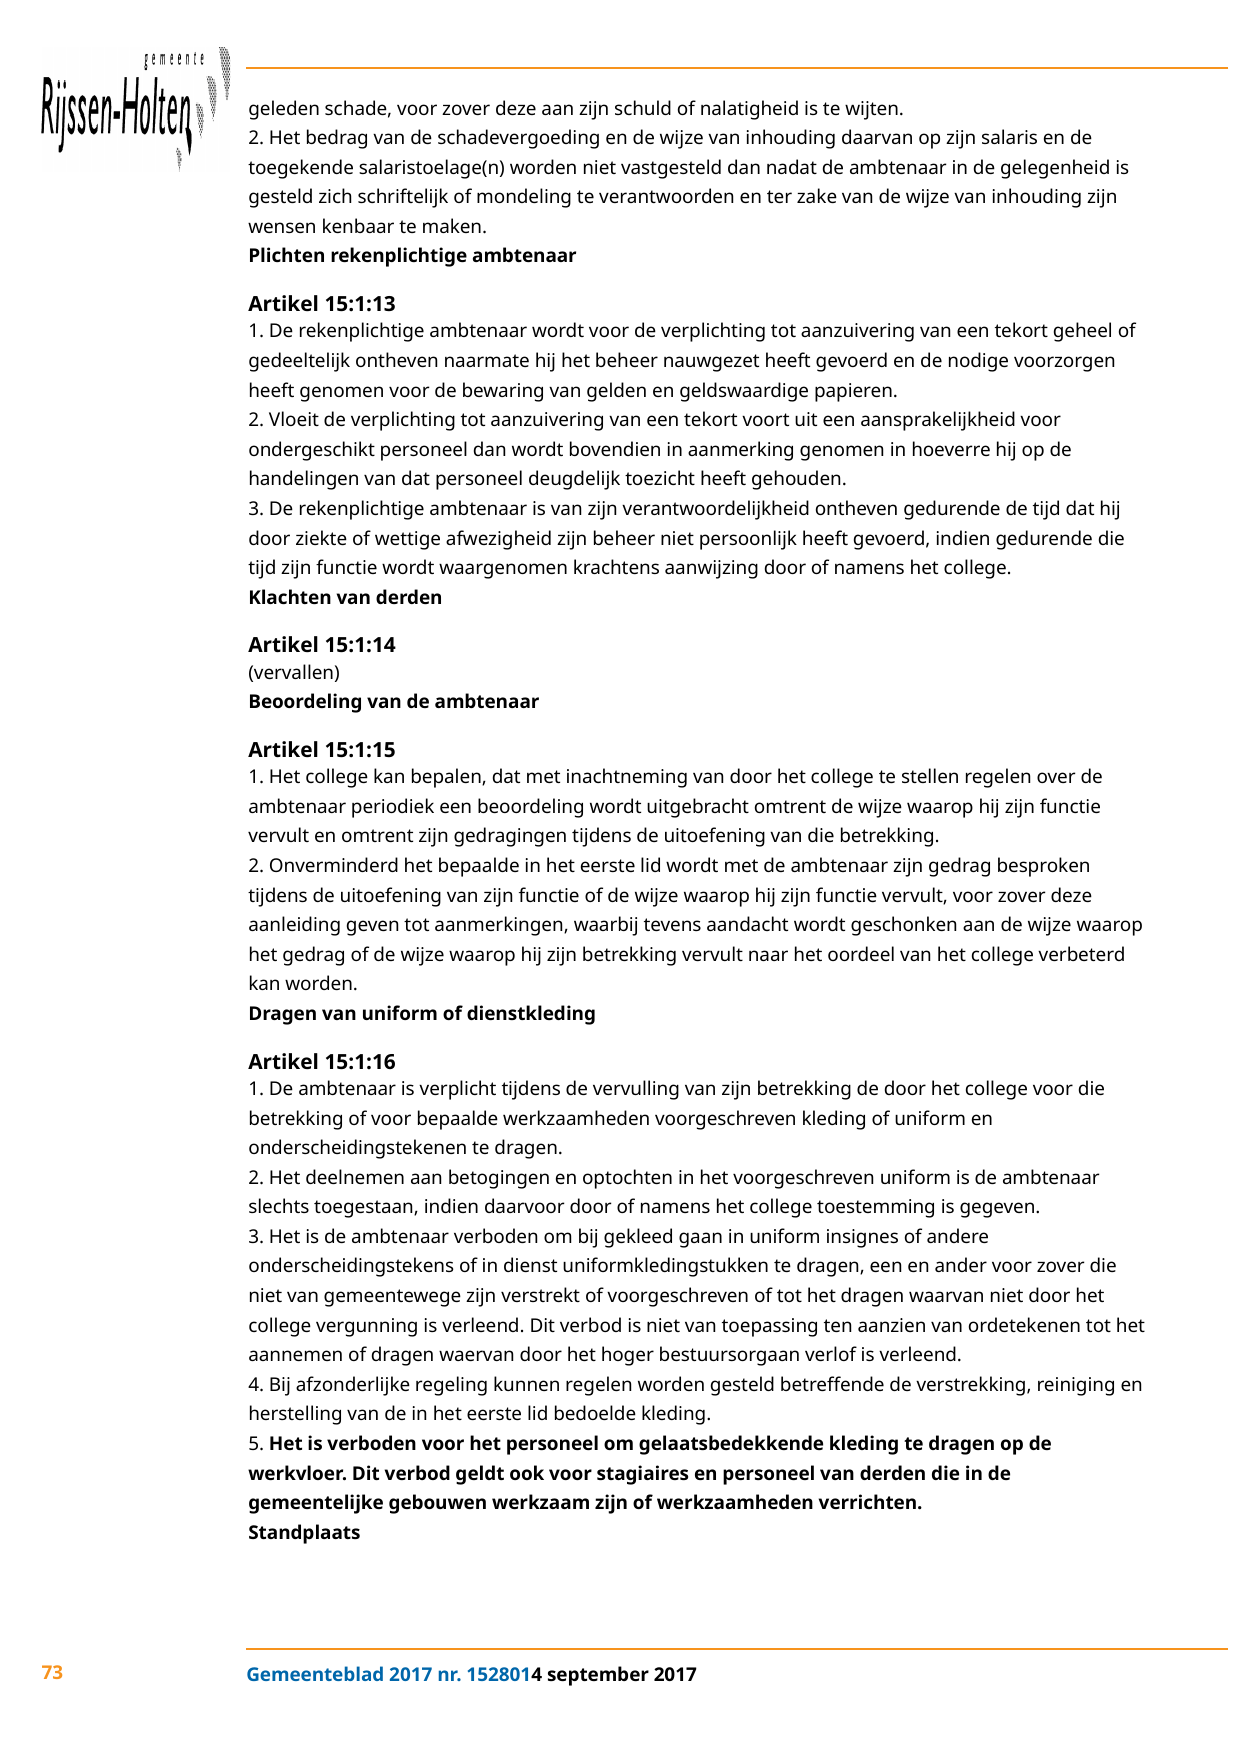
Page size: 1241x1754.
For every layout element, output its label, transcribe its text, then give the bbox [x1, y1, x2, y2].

text 1. Het college kan bepalen, dat met inachtneming van door het college te stellen regelen over de ambtenaar periodiek een beoordeling wordt uitgebracht omtrent de wijze waarop hij zijn functie vervult en omtrent zijn gedragingen tijdens de uitoefening van die betrekking. [248, 763, 1152, 848]
text Klachten van derden [248, 584, 1152, 610]
text 4. Bij afzonderlijke regeling kunnen regelen worden gesteld betreffende de verstrekking, reiniging en herstelling van de in het eerste lid bedoelde kleding. [248, 1371, 1152, 1426]
text (vervallen) [248, 659, 1152, 685]
text Plichten rekenplichtige ambtenaar [248, 243, 1152, 268]
text 5. Het is verboden voor het personeel om gelaatsbedekkende kleding te dragen op de werkvloer. Dit verbod geldt ook voor stagiaires en personeel van derden die in de gemeentelijke gebouwen werkzaam zijn of werkzaamheden verrichten. [248, 1430, 1152, 1515]
text geleden schade, voor zover deze aan zijn schuld of nalatigheid is te wijten. [248, 95, 1152, 121]
text 2. Onverminderd het bepaalde in het eerste lid wordt met de ambtenaar zijn gedrag besproken tijdens de uitoefening van zijn functie of de wijze waarop hij zijn functie vervult, voor zover deze aanleiding geven tot aanmerkingen, waarbij tevens aandacht wordt geschonken aan de wijze waarop het gedrag of de wijze waarop hij zijn betrekking vervult naar het oordeel van het college verbeterd kan worden. [248, 852, 1152, 996]
text Artikel 15:1:16 [248, 1047, 1152, 1075]
text Standplaats [248, 1519, 1152, 1545]
text Artikel 15:1:15 [248, 735, 1152, 763]
text 1. De rekenplichtige ambtenaar wordt voor de verplichting tot aanzuivering van een tekort geheel of gedeeltelijk ontheven naarmate hij het beheer nauwgezet heeft gevoerd en de nodige voorzorgen heeft genomen voor de bewaring van gelden en geldswaardige papieren. [248, 318, 1152, 403]
text 2. Vloeit de verplichting tot aanzuivering van een tekort voort uit een aansprakelijkheid voor ondergeschikt personeel dan wordt bovendien in aanmerking genomen in hoeverre hij op de handelingen van dat personeel deugdelijk toezicht heeft gehouden. [248, 406, 1152, 491]
text Dragen van uniform of dienstkleding [248, 1000, 1152, 1026]
text 3. Het is de ambtenaar verboden om bij gekleed gaan in uniform insignes of andere onderscheidingstekens of in dienst uniformkledingstukken te dragen, een en ander voor zover die niet van gemeentewege zijn verstrekt of voorgeschreven of tot het dragen waarvan niet door het college vergunning is verleend. Dit verbod is niet van toepassing ten aanzien van ordetekenen tot het aannemen of dragen waervan door het hoger bestuursorgaan verlof is verleend. [248, 1223, 1152, 1367]
text 2. Het bedrag van de schadevergoeding en de wijze van inhouding daarvan op zijn salaris en de toegekende salaristoelage(n) worden niet vastgesteld dan nadat de ambtenaar in de gelegenheid is gesteld zich schriftelijk of mondeling te verantwoorden en ter zake van de wijze van inhouding zijn wensen kenbaar te maken. [248, 124, 1152, 239]
text Artikel 15:1:14 [248, 631, 1152, 659]
text Beoordeling van de ambtenaar [248, 688, 1152, 714]
picture [41, 47, 231, 172]
text 3. De rekenplichtige ambtenaar is van zijn verantwoordelijkheid ontheven gedurende de tijd dat hij door ziekte of wettige afwezigheid zijn beheer niet persoonlijk heeft gevoerd, indien gedurende die tijd zijn functie wordt waargenomen krachtens aanwijzing door of namens het college. [248, 495, 1152, 580]
text Artikel 15:1:13 [248, 289, 1152, 318]
text 1. De ambtenaar is verplicht tijdens de vervulling van zijn betrekking de door het college voor die betrekking of voor bepaalde werkzaamheden voorgeschreven kleding of uniform en onderscheidingstekenen te dragen. [248, 1075, 1152, 1160]
text 2. Het deelnemen aan betogingen en optochten in het voorgeschreven uniform is de ambtenaar slechts toegestaan, indien daarvoor door of namens het college toestemming is gegeven. [248, 1164, 1152, 1219]
